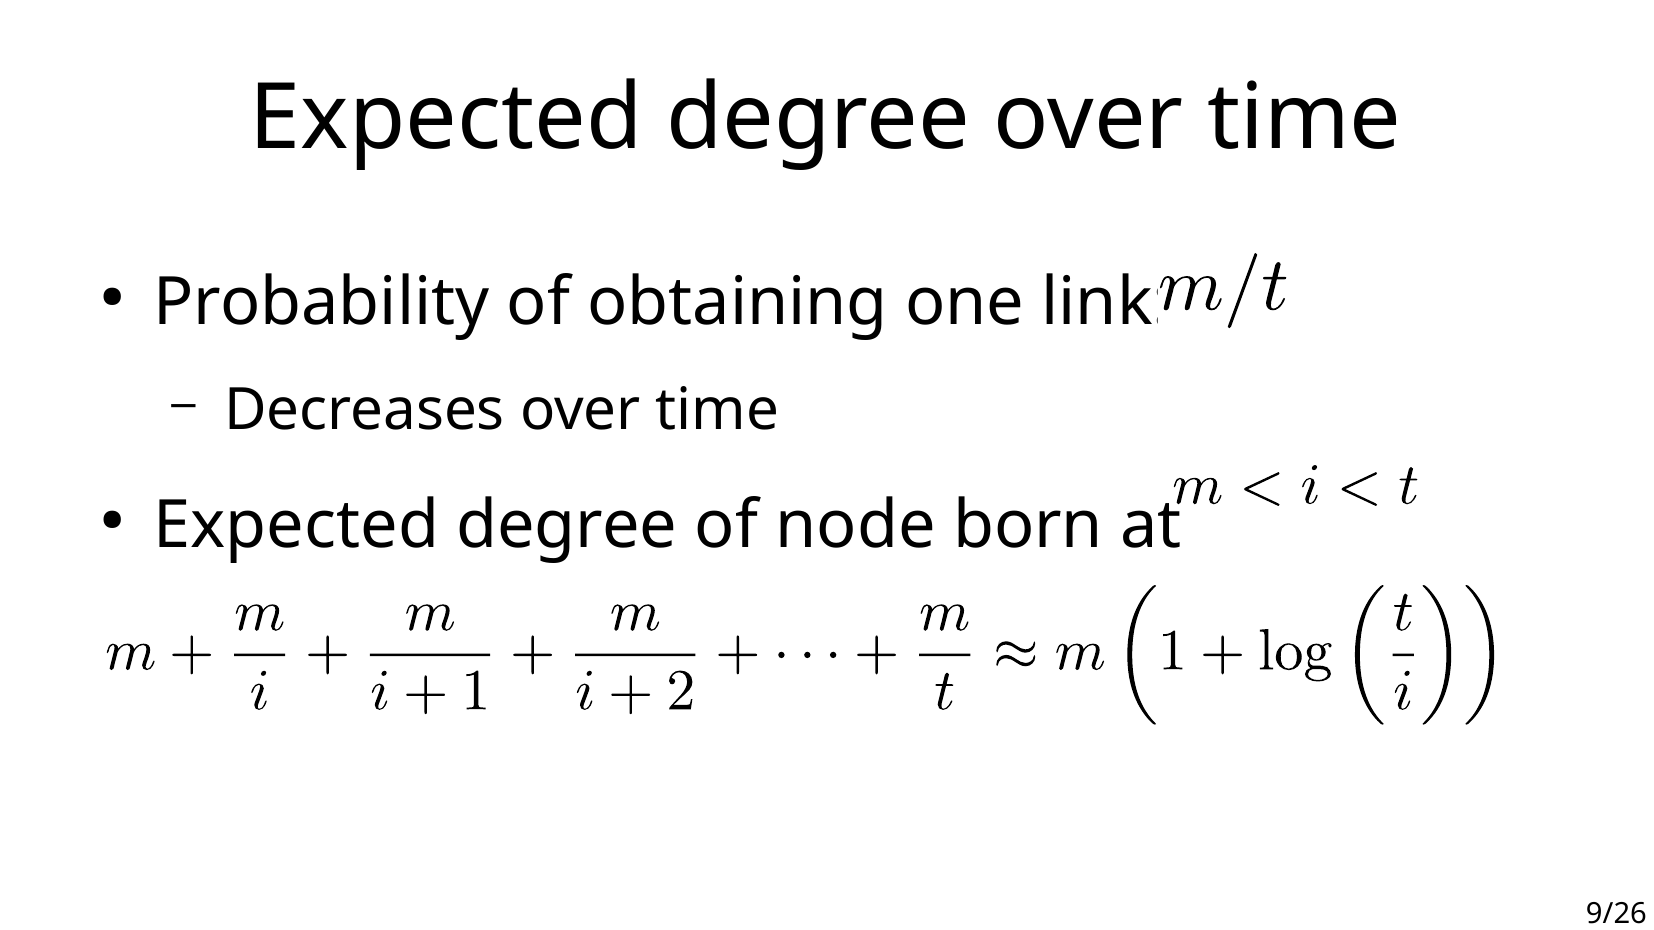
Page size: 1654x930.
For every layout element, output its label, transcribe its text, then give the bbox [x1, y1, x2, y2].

list Probability of obtaining one link: Decreases over time Expected degree of node born at [82, 252, 1571, 793]
text_box [1172, 465, 1420, 506]
text_box [105, 585, 1507, 725]
text_box [1157, 252, 1289, 329]
title Expected degree over time [82, 1, 1571, 225]
